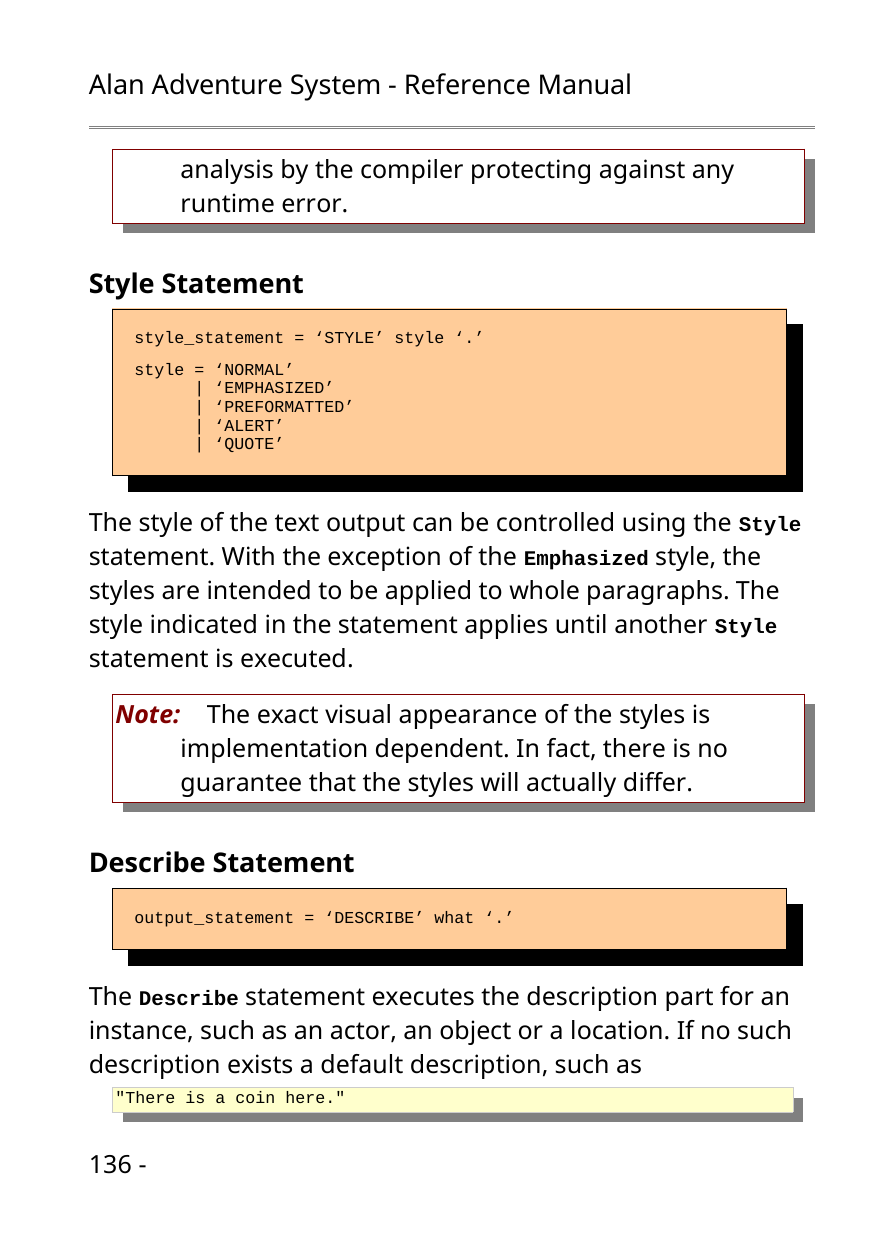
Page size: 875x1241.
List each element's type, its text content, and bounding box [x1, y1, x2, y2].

text output_statement = ‘DESCRIBE’ what ‘.’ [113, 889, 786, 949]
text The Describe statement executes the description part for an instance, such as an actor, an object or a location. If no such description exists a default description, such as [88, 979, 815, 1081]
subtitle Style Statement [88, 264, 815, 301]
subtitle Describe Statement [88, 844, 815, 881]
text "There is a coin here." [113, 1088, 793, 1112]
text The style of the text output can be controlled using the Style statement. With the exception of the Emphasized style, the styles are intended to be applied to whole paragraphs. The style indicated in the statement applies until another Style statement is executed. [88, 505, 815, 675]
text style_statement = ‘STYLE’ style ‘.’ [113, 310, 786, 340]
list analysis by the compiler protecting against any runtime error. [113, 150, 804, 222]
text style = ‘NORMAL’ | ‘EMPHASIZED’ | ‘PREFORMATTED’ | ‘ALERT’ | ‘QUOTE’ [113, 340, 786, 475]
list The exact visual appearance of the styles is implementation dependent. In fact, there is no guarantee that the styles will actually differ. [113, 695, 804, 802]
